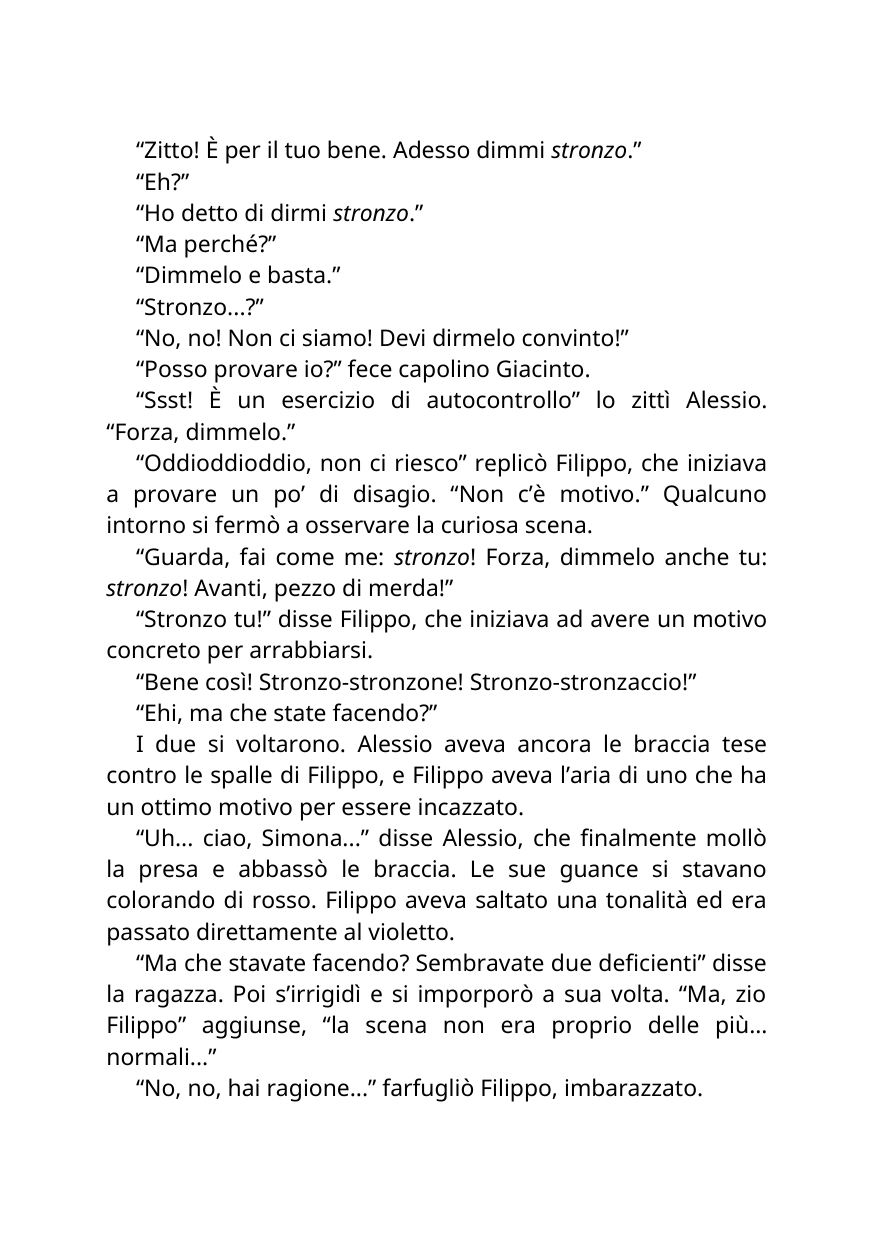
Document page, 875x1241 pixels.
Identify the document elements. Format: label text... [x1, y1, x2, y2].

text “Ssst! È un esercizio di autocontrollo” lo zittì Alessio. “Forza, dimmelo.” [106, 384, 768, 447]
text “Stronzo tu!” disse Filippo, che iniziava ad avere un motivo concreto per arrabbiarsi. [106, 603, 768, 666]
text “Ma che stavate facendo? Sembravate due deficienti” disse la ragazza. Poi s’irrigidì e si imporporò a sua volta. “Ma, zio Filippo” aggiunse, “la scena non era proprio delle più… normali...” [106, 947, 768, 1072]
text “Dimmelo e basta.” [106, 259, 768, 291]
text I due si voltarono. Alessio aveva ancora le braccia tese contro le spalle di Filippo, e Filippo aveva l’aria di uno che ha un ottimo motivo per essere incazzato. [106, 728, 768, 822]
text “Guarda, fai come me: stronzo! Forza, dimmelo anche tu: stronzo! Avanti, pezzo di merda!” [106, 541, 768, 603]
text “No, no, hai ragione...” farfugliò Filippo, imbarazzato. [106, 1072, 768, 1103]
text “Stronzo...?” [106, 291, 768, 322]
text “Ma perché?” [106, 228, 768, 259]
text “Bene così! Stronzo-stronzone! Stronzo-stronzaccio!” [106, 666, 768, 697]
text “Posso provare io?” fece capolino Giacinto. [106, 353, 768, 384]
text “Zitto! È per il tuo bene. Adesso dimmi stronzo.” [106, 134, 768, 166]
text “No, no! Non ci siamo! Devi dirmelo convinto!” [106, 322, 768, 353]
text “Oddioddioddio, non ci riesco” replicò Filippo, che iniziava a provare un po’ di disagio. “Non c’è motivo.” Qualcuno intorno si fermò a osservare la curiosa scena. [106, 447, 768, 541]
text “Uh... ciao, Simona...” disse Alessio, che finalmente mollò la presa e abbassò le braccia. Le sue guance si stavano colorando di rosso. Filippo aveva saltato una tonalità ed era passato direttamente al violetto. [106, 822, 768, 947]
text “Eh?” [106, 166, 768, 197]
text “Ehi, ma che state facendo?” [106, 697, 768, 728]
text “Ho detto di dirmi stronzo.” [106, 197, 768, 228]
